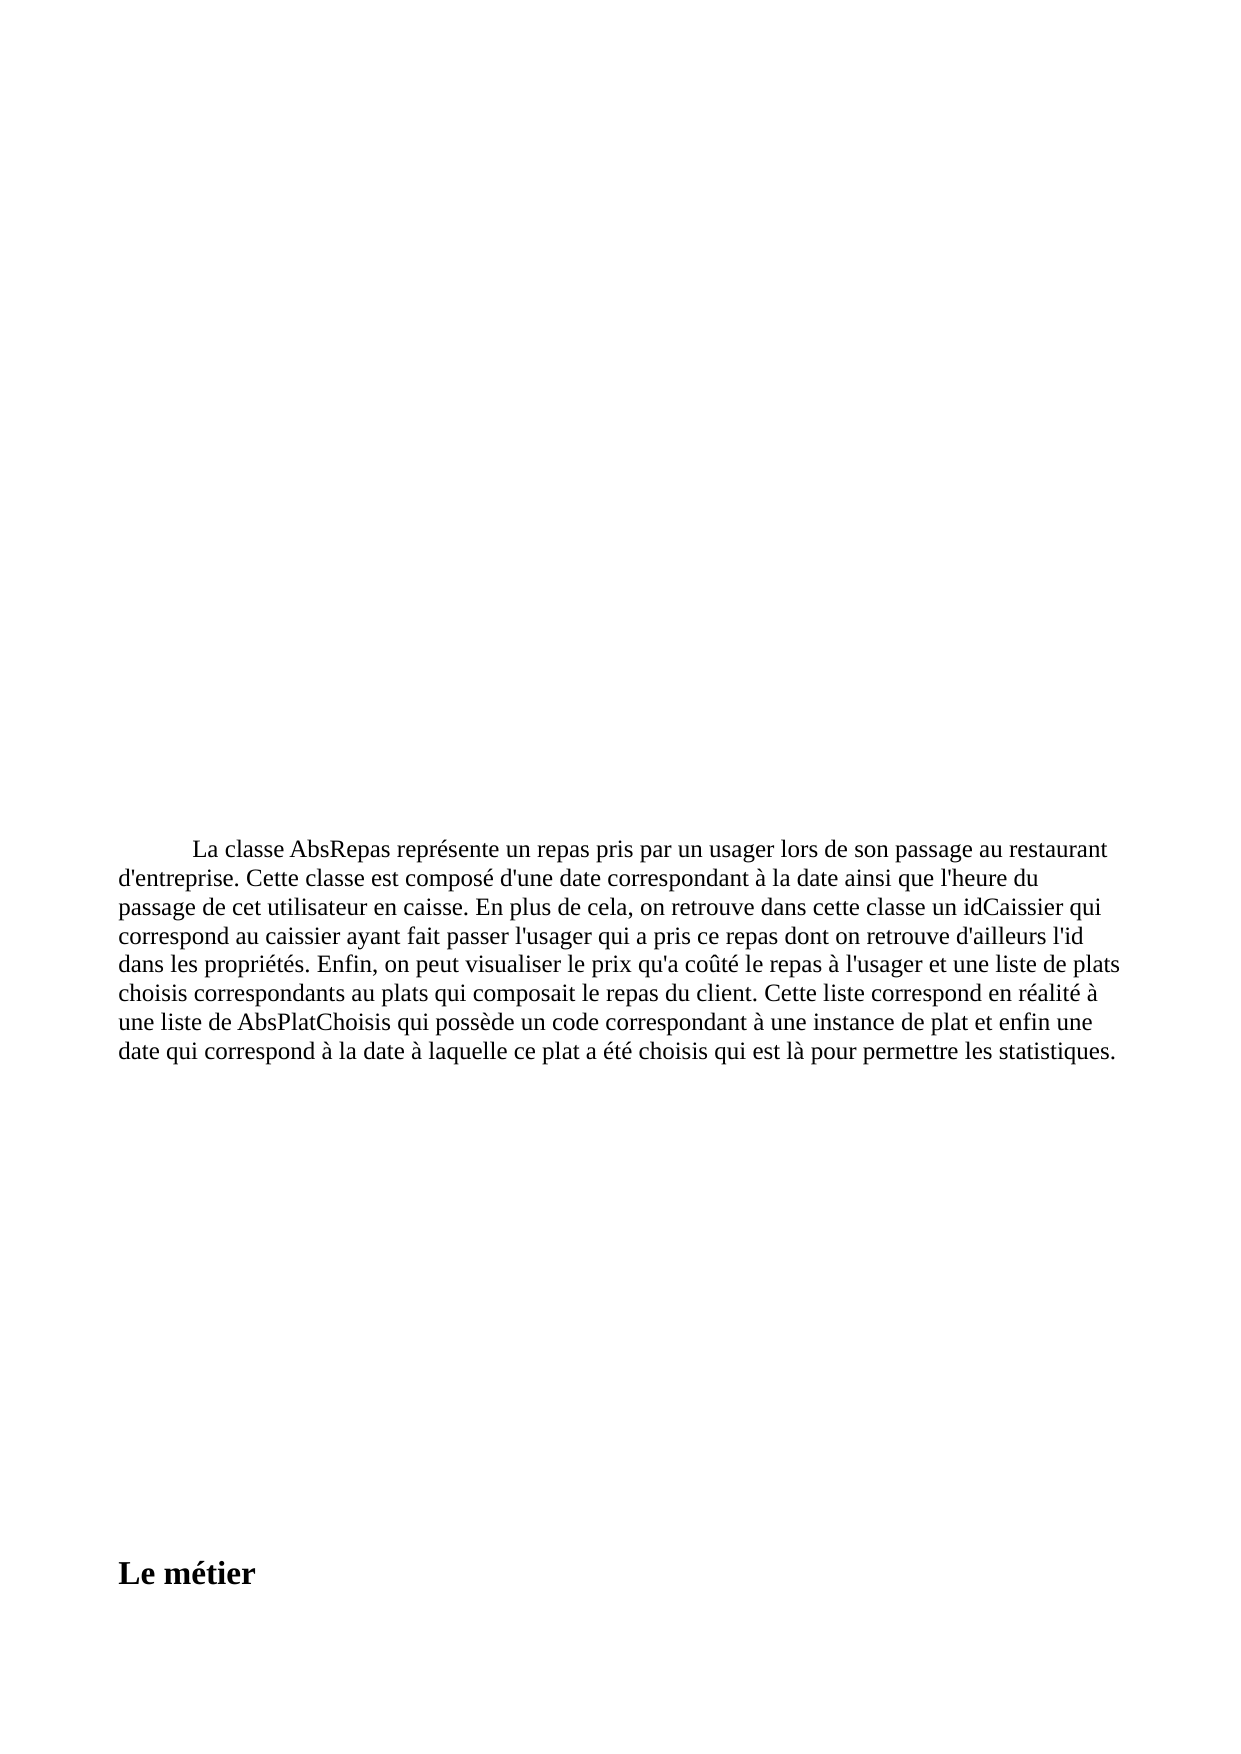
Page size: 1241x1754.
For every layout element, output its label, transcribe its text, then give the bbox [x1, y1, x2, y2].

text Le métier [118, 1553, 1122, 1592]
text La classe AbsRepas représente un repas pris par un usager lors de son passage au restaurant d'entreprise. Cette classe est composé d'une date correspondant à la date ainsi que l'heure du passage de cet utilisateur en caisse. En plus de cela, on retrouve dans cette classe un idCaissier qui correspond au caissier ayant fait passer l'usager qui a pris ce repas dont on retrouve d'ailleurs l'id dans les propriétés. Enfin, on peut visualiser le prix qu'a coûté le repas à l'usager et une liste de plats choisis correspondants au plats qui composait le repas du client. Cette liste correspond en réalité à une liste de AbsPlatChoisis qui possède un code correspondant à une instance de plat et enfin une date qui correspond à la date à laquelle ce plat a été choisis qui est là pour permettre les statistiques. [118, 834, 1122, 1064]
